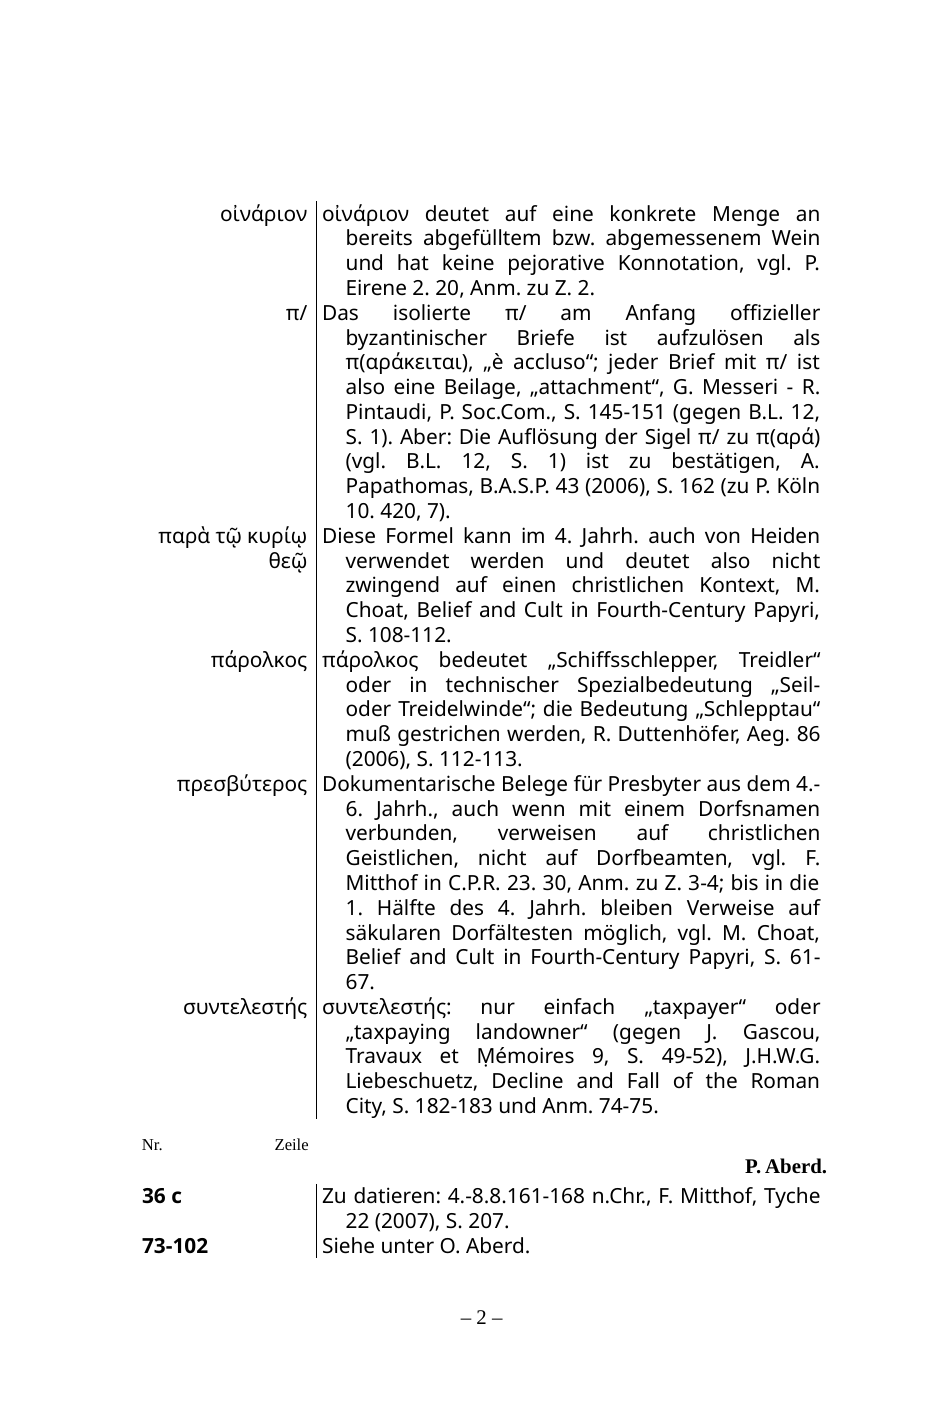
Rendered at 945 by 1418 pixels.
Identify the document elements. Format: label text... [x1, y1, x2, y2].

table_cell Siehe unter O. Aberd. [317, 1233, 827, 1258]
table_cell πάρολκος bedeutet „Schiffsschlepper, Treidler“ oder in technischer Spezialbedeutung „Seil- oder Treidelwinde“; die Bedeutung „Schlepptau“ muß gestrichen werden, R. Duttenhöfer, Aeg. 86 (2006), S. 112-113. [317, 648, 827, 771]
text Nr. Zeile [136, 1135, 827, 1154]
table_cell συντελεστής [136, 995, 316, 1118]
table_cell Diese Formel kann im 4. Jahrh. auch von Heiden verwendet werden und deutet also nicht zwingend auf einen christlichen Kontext, M. Choat, Belief and Cult in Fourth-Century Papyri, S. 108-112. [317, 524, 827, 647]
table_cell 73-102 [136, 1233, 316, 1258]
table_cell π/ [136, 300, 316, 523]
table_cell πάρολκος [136, 648, 316, 771]
subtitle P. Aberd. [136, 1154, 827, 1178]
table_header Zu datieren: 4.-8.8.161-168 n.Chr., F. Mitthof, Tyche 22 (2007), S. 207. [317, 1184, 827, 1233]
table_cell Dokumentarische Belege für Presbyter aus dem 4.-6. Jahrh., auch wenn mit einem Dorfsnamen verbunden, verweisen auf christlichen Geistlichen, nicht auf Dorfbeamten, vgl. F. Mitthof in C.P.R. 23. 30, Anm. zu Z. 3-4; bis in die 1. Hälfte des 4. Jahrh. bleiben Verweise auf säkularen Dorfältesten möglich, vgl. M. Choat, Belief and Cult in Fourth-Century Papyri, S. 61-67. [317, 771, 827, 994]
table_header 36 c [136, 1184, 316, 1233]
table_cell συντελεστής: nur einfach „taxpayer“ oder „taxpaying landowner“ (gegen J. Gascou, Travaux et Ṃémoires 9, S. 49-52), J.H.W.G. Liebeschuetz, Decline and Fall of the Roman City, S. 182-183 und Anm. 74-75. [317, 995, 827, 1118]
table_cell οἰνάριον deutet auf eine konkrete Menge an bereits abgefülltem bzw. abgemessenem Wein und hat keine pejorative Konnotation, vgl. P. Eirene 2. 20, Anm. zu Z. 2. [317, 201, 827, 300]
table_cell οἰνάριον [136, 201, 316, 300]
table_cell Das isolierte π/ am Anfang offizieller byzantinischer Briefe ist aufzulösen als π(αράκειται), „è accluso“; jeder Brief mit π/ ist also eine Beilage, „attachment“, G. Messeri - R. Pintaudi, P. Soc.Com., S. 145-151 (gegen B.L. 12, S. 1). Aber: Die Auflösung der Sigel π/ zu π(αρά) (vgl. B.L. 12, S. 1) ist zu bestätigen, A. Papathomas, B.A.S.P. 43 (2006), S. 162 (zu P. Köln 10. 420, 7). [317, 300, 827, 523]
table_cell παρὰ τῷ κυρίῳ θεῷ [136, 524, 316, 647]
table_cell πρεσβύτερος [136, 771, 316, 994]
